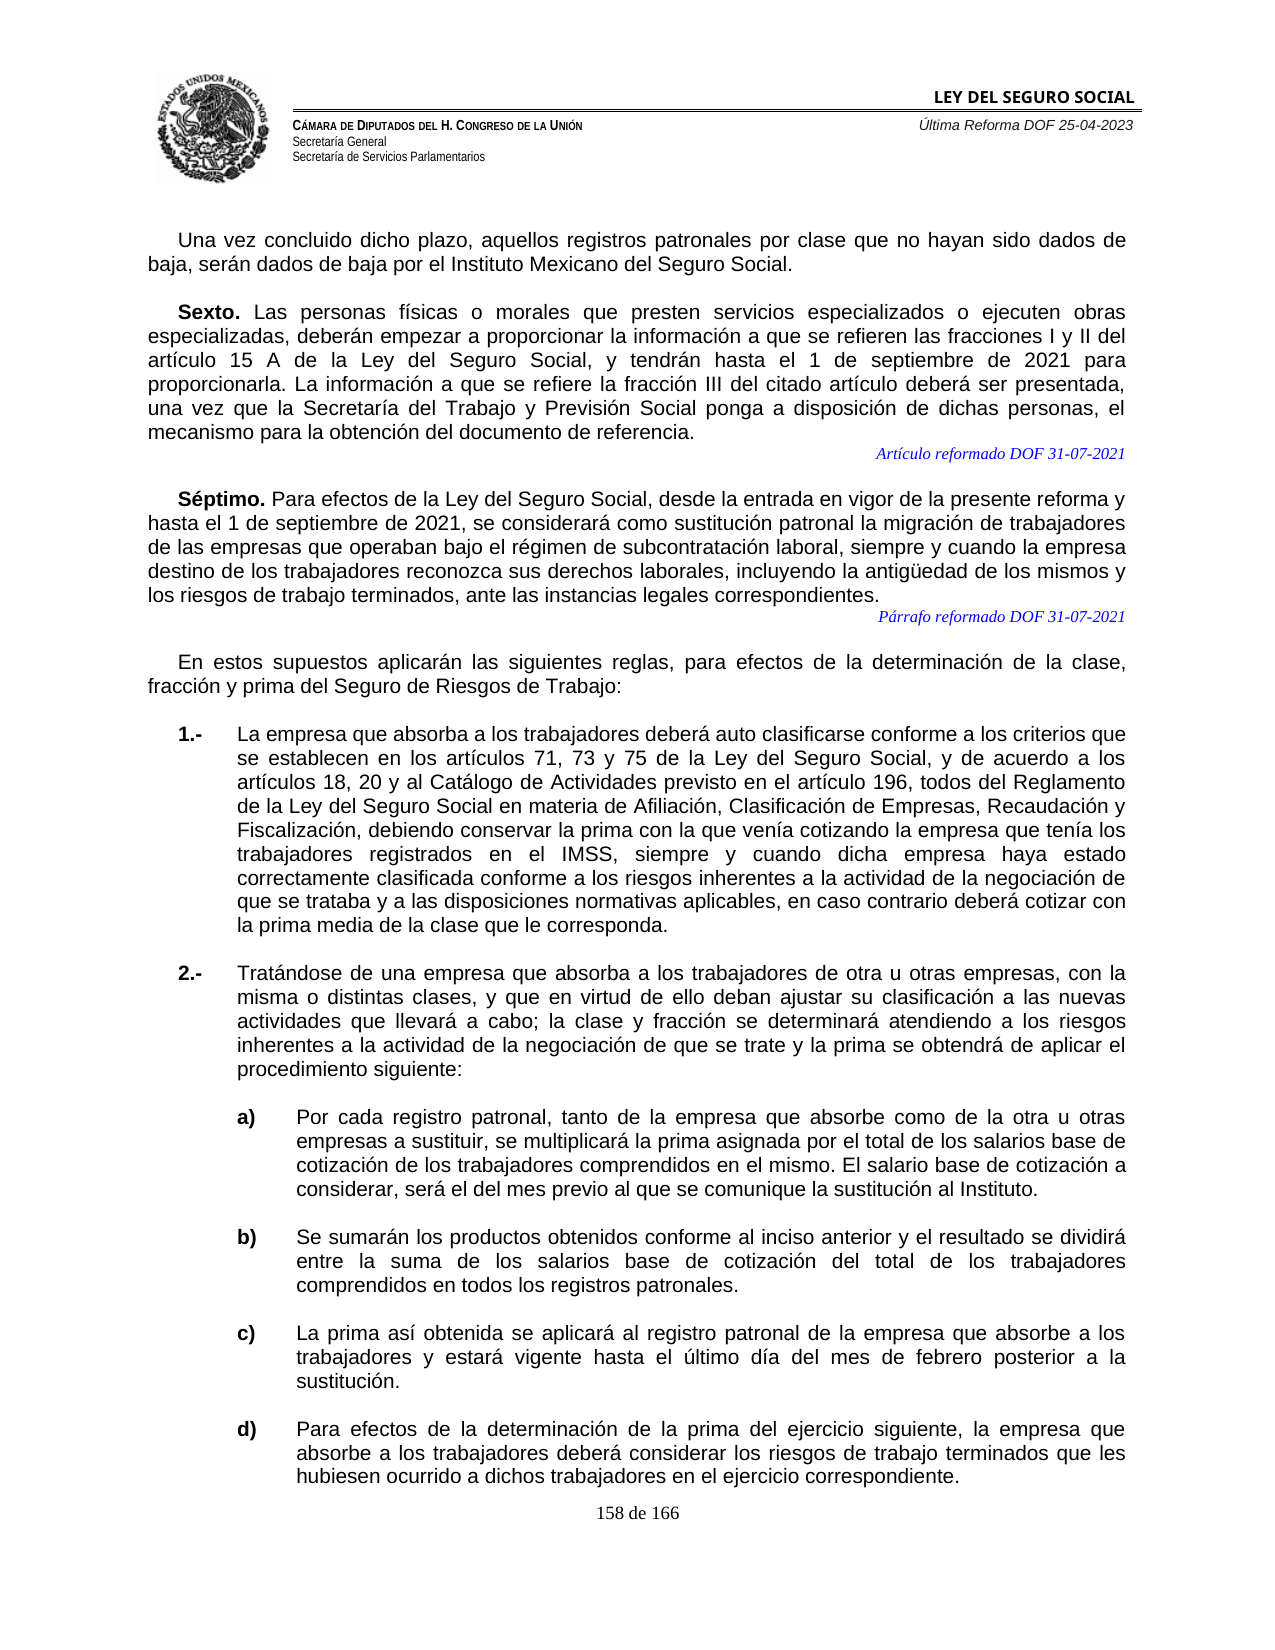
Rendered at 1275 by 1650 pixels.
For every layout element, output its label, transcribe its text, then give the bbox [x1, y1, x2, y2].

text Séptimo. Para efectos de la Ley del Seguro Social, desde la entrada en vigor de la presente reforma y hasta el 1 de septiembre de 2021, se considerará como sustitución patronal la migración de trabajadores de las empresas que operaban bajo el régimen de subcontratación laboral, siempre y cuando la empresa destino de los trabajadores reconozca sus derechos laborales, incluyendo la antigüedad de los mismos y los riesgos de trabajo terminados, ante las instancias legales correspondientes. [148, 487, 1127, 607]
text Artículo reformado DOF 31-07-2021 [148, 444, 1127, 463]
text c) La prima así obtenida se aplicará al registro patronal de la empresa que absorbe a los trabajadores y estará vigente hasta el último día del mes de febrero posterior a la sustitución. [237, 1321, 1127, 1392]
text Una vez concluido dicho plazo, aquellos registros patronales por clase que no hayan sido dados de baja, serán dados de baja por el Instituto Mexicano del Seguro Social. [148, 228, 1127, 276]
text Párrafo reformado DOF 31-07-2021 [148, 607, 1127, 626]
text b) Se sumarán los productos obtenidos conforme al inciso anterior y el resultado se dividirá entre la suma de los salarios base de cotización del total de los trabajadores comprendidos en todos los registros patronales. [237, 1225, 1127, 1297]
text d) Para efectos de la determinación de la prima del ejercicio siguiente, la empresa que absorbe a los trabajadores deberá considerar los riesgos de trabajo terminados que les hubiesen ocurrido a dichos trabajadores en el ejercicio correspondiente. [237, 1416, 1127, 1488]
text a) Por cada registro patronal, tanto de la empresa que absorbe como de la otra u otras empresas a sustituir, se multiplicará la prima asignada por el total de los salarios base de cotización de los trabajadores comprendidos en el mismo. El salario base de cotización a considerar, será el del mes previo al que se comunique la sustitución al Instituto. [237, 1105, 1127, 1201]
text Sexto. Las personas físicas o morales que presten servicios especializados o ejecuten obras especializadas, deberán empezar a proporcionar la información a que se refieren las fracciones I y II del artículo 15 A de la Ley del Seguro Social, y tendrán hasta el 1 de septiembre de 2021 para proporcionarla. La información a que se refiere la fracción III del citado artículo deberá ser presentada, una vez que la Secretaría del Trabajo y Previsión Social ponga a disposición de dichas personas, el mecanismo para la obtención del documento de referencia. [148, 300, 1127, 444]
text En estos supuestos aplicarán las siguientes reglas, para efectos de la determinación de la clase, fracción y prima del Seguro de Riesgos de Trabajo: [148, 650, 1127, 698]
text 1.- La empresa que absorba a los trabajadores deberá auto clasificarse conforme a los criterios que se establecen en los artículos 71, 73 y 75 de la Ley del Seguro Social, y de acuerdo a los artículos 18, 20 y al Catálogo de Actividades previsto en el artículo 196, todos del Reglamento de la Ley del Seguro Social en materia de Afiliación, Clasificación de Empresas, Recaudación y Fiscalización, debiendo conservar la prima con la que venía cotizando la empresa que tenía los trabajadores registrados en el IMSS, siempre y cuando dicha empresa haya estado correctamente clasificada conforme a los riesgos inherentes a la actividad de la negociación de que se trataba y a las disposiciones normativas aplicables, en caso contrario deberá cotizar con la prima media de la clase que le corresponda. [178, 722, 1127, 937]
text 2.- Tratándose de una empresa que absorba a los trabajadores de otra u otras empresas, con la misma o distintas clases, y que en virtud de ello deban ajustar su clasificación a las nuevas actividades que llevará a cabo; la clase y fracción se determinará atendiendo a los riesgos inherentes a la actividad de la negociación de que se trate y la prima se obtendrá de aplicar el procedimiento siguiente: [178, 961, 1127, 1081]
